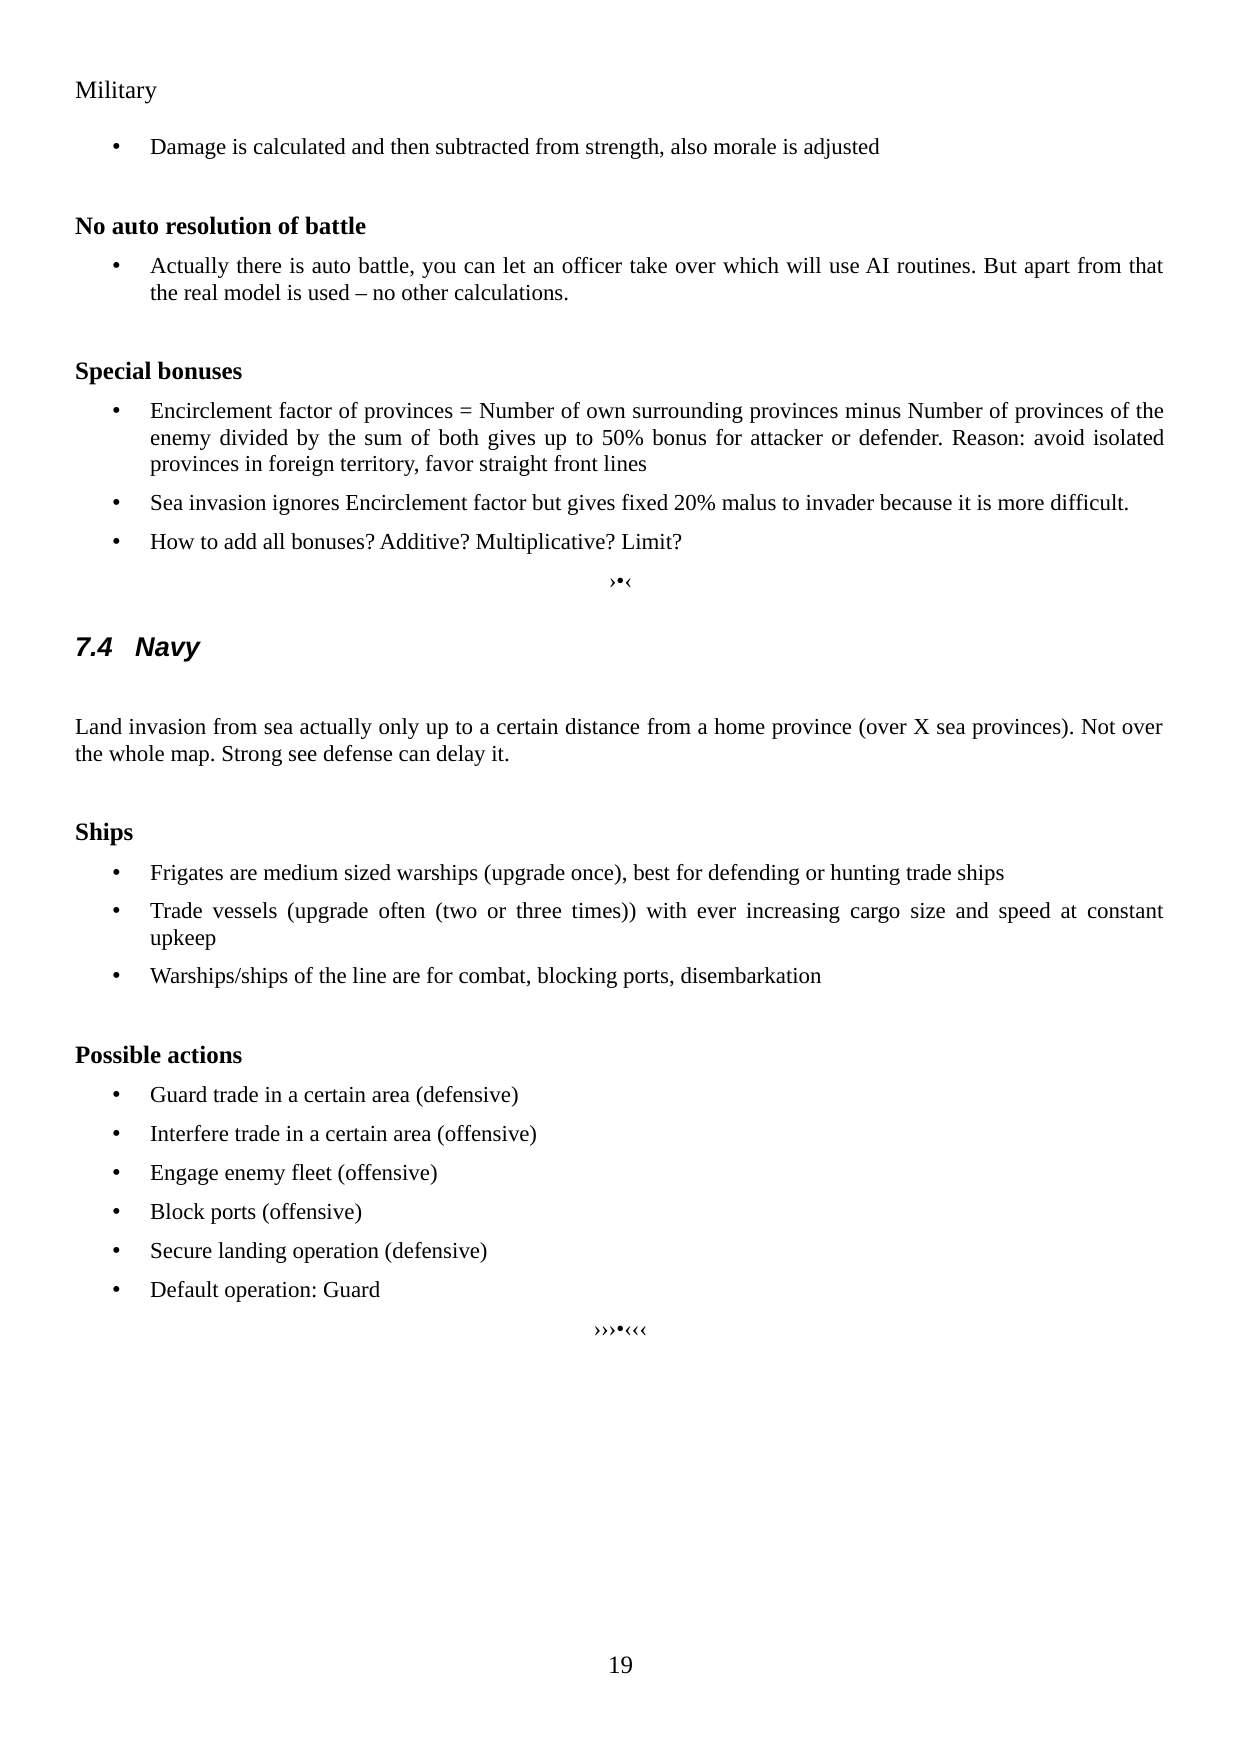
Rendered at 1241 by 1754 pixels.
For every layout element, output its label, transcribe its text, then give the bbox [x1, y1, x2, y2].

list Guard trade in a certain area (defensive) [112, 1082, 1166, 1108]
text Ships [75, 817, 1166, 846]
text Land invasion from sea actually only up to a certain distance from a home province (over X sea provinces). Not over the whole map. Strong see defense can delay it. [75, 713, 1166, 766]
text Special bonuses [75, 356, 1166, 385]
text No auto resolution of battle [75, 211, 1166, 240]
list Interfere trade in a certain area (offensive) [112, 1120, 1166, 1147]
list Sea invasion ignores Encirclement factor but gives fixed 20% malus to invader because it is more difficult. [112, 489, 1166, 515]
list Default operation: Guard [112, 1276, 1166, 1302]
text ›››•‹‹‹ [75, 1315, 1166, 1341]
list Actually there is auto battle, you can let an officer take over which will use AI routines. But apart from that the real model is used – no other calculations. [112, 252, 1166, 305]
list Encirclement factor of provinces = Number of own surrounding provinces minus Number of provinces of the enemy divided by the sum of both gives up to 50% bonus for attacker or defender. Reason: avoid isolated provinces in foreign territory, favor straight front lines [112, 397, 1166, 477]
list Engage enemy fleet (offensive) [112, 1159, 1166, 1186]
list Frigates are medium sized warships (upgrade once), best for defending or hunting trade ships [112, 858, 1166, 885]
list Damage is calculated and then subtracted from strength, also morale is adjusted [112, 133, 1166, 159]
list Trade vessels (upgrade often (two or three times)) with ever increasing cargo size and speed at constant upkeep [112, 897, 1166, 950]
list Warships/ships of the line are for combat, blocking ports, disembarkation [112, 963, 1166, 989]
subtitle Navy [75, 631, 1166, 662]
list Block ports (offensive) [112, 1198, 1166, 1224]
text ›•‹ [75, 567, 1166, 593]
text Possible actions [75, 1040, 1166, 1069]
list Secure landing operation (defensive) [112, 1237, 1166, 1263]
list How to add all bonuses? Additive? Multiplicative? Limit? [112, 528, 1166, 554]
